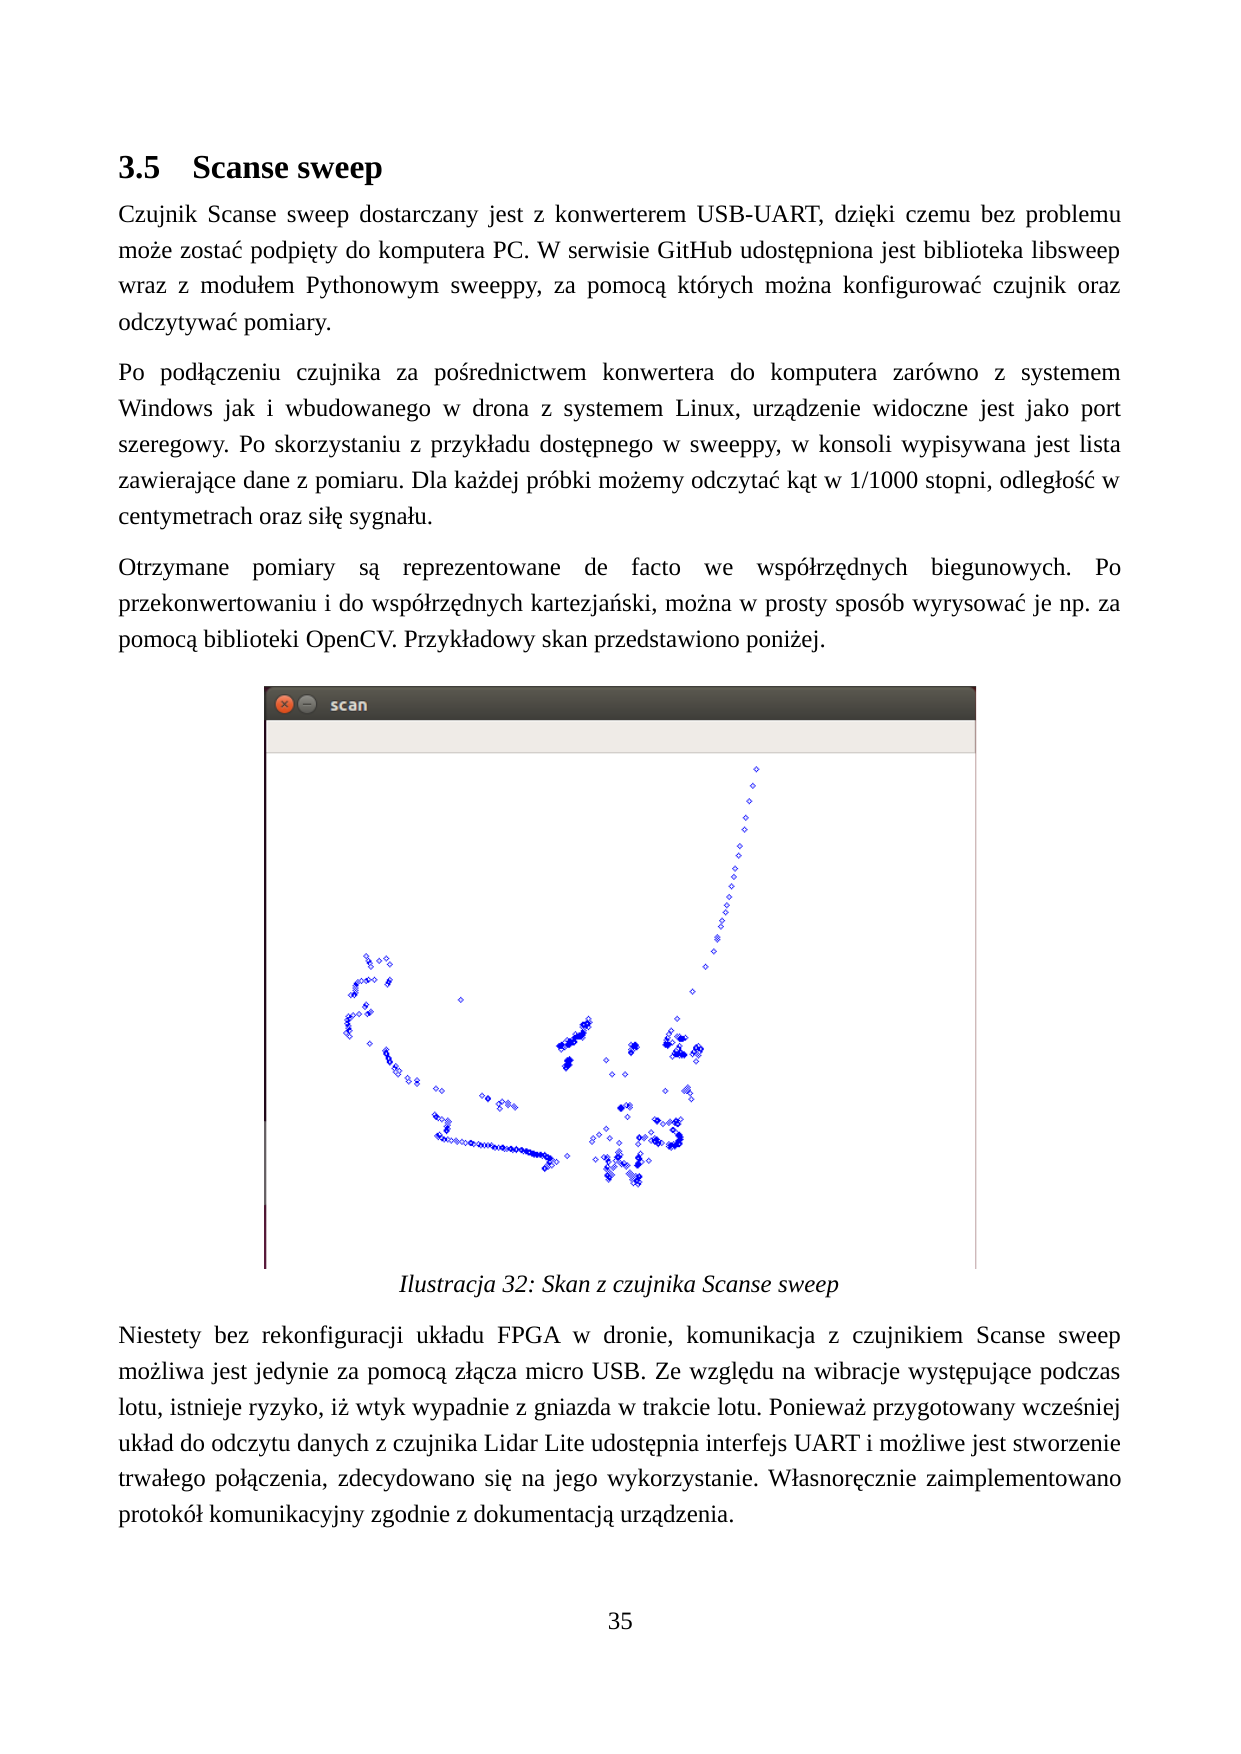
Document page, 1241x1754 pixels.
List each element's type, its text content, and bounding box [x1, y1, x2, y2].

subtitle Scanse sweep [118, 148, 1122, 186]
picture [264, 686, 977, 1269]
text Otrzymane pomiary są reprezentowane de facto we współrzędnych biegunowych. Po przekonwertowaniu i do współrzędnych kartezjański, można w prosty sposób wyrysować je np. za pomocą biblioteki OpenCV. Przykładowy skan przedstawiono poniżej. [118, 552, 1122, 652]
text Ilustracja 32: Skan z czujnika Scanse sweep [264, 1269, 976, 1298]
text Po podłączeniu czujnika za pośrednictwem konwertera do komputera zarówno z systemem Windows jak i wbudowanego w drona z systemem Linux, urządzenie widoczne jest jako port szeregowy. Po skorzystaniu z przykładu dostępnego w sweeppy, w konsoli wypisywana jest lista zawierające dane z pomiaru. Dla każdej próbki możemy odczytać kąt w 1/1000 stopni, odległość w centymetrach oraz siłę sygnału. [118, 357, 1122, 530]
text Czujnik Scanse sweep dostarczany jest z konwerterem USB-UART, dzięki czemu bez problemu może zostać podpięty do komputera PC. W serwisie GitHub udostępniona jest biblioteka libsweep wraz z modułem Pythonowym sweeppy, za pomocą których można konfigurować czujnik oraz odczytywać pomiary. [118, 199, 1122, 335]
text Niestety bez rekonfiguracji układu FPGA w dronie, komunikacja z czujnikiem Scanse sweep możliwa jest jedynie za pomocą złącza micro USB. Ze względu na wibracje występujące podczas lotu, istnieje ryzyko, iż wtyk wypadnie z gniazda w trakcie lotu. Ponieważ przygotowany wcześniej układ do odczytu danych z czujnika Lidar Lite udostępnia interfejs UART i możliwe jest stworzenie trwałego połączenia, zdecydowano się na jego wykorzystanie. Własnoręcznie zaimplementowano protokół komunikacyjny zgodnie z dokumentacją urządzenia. [118, 1320, 1122, 1528]
